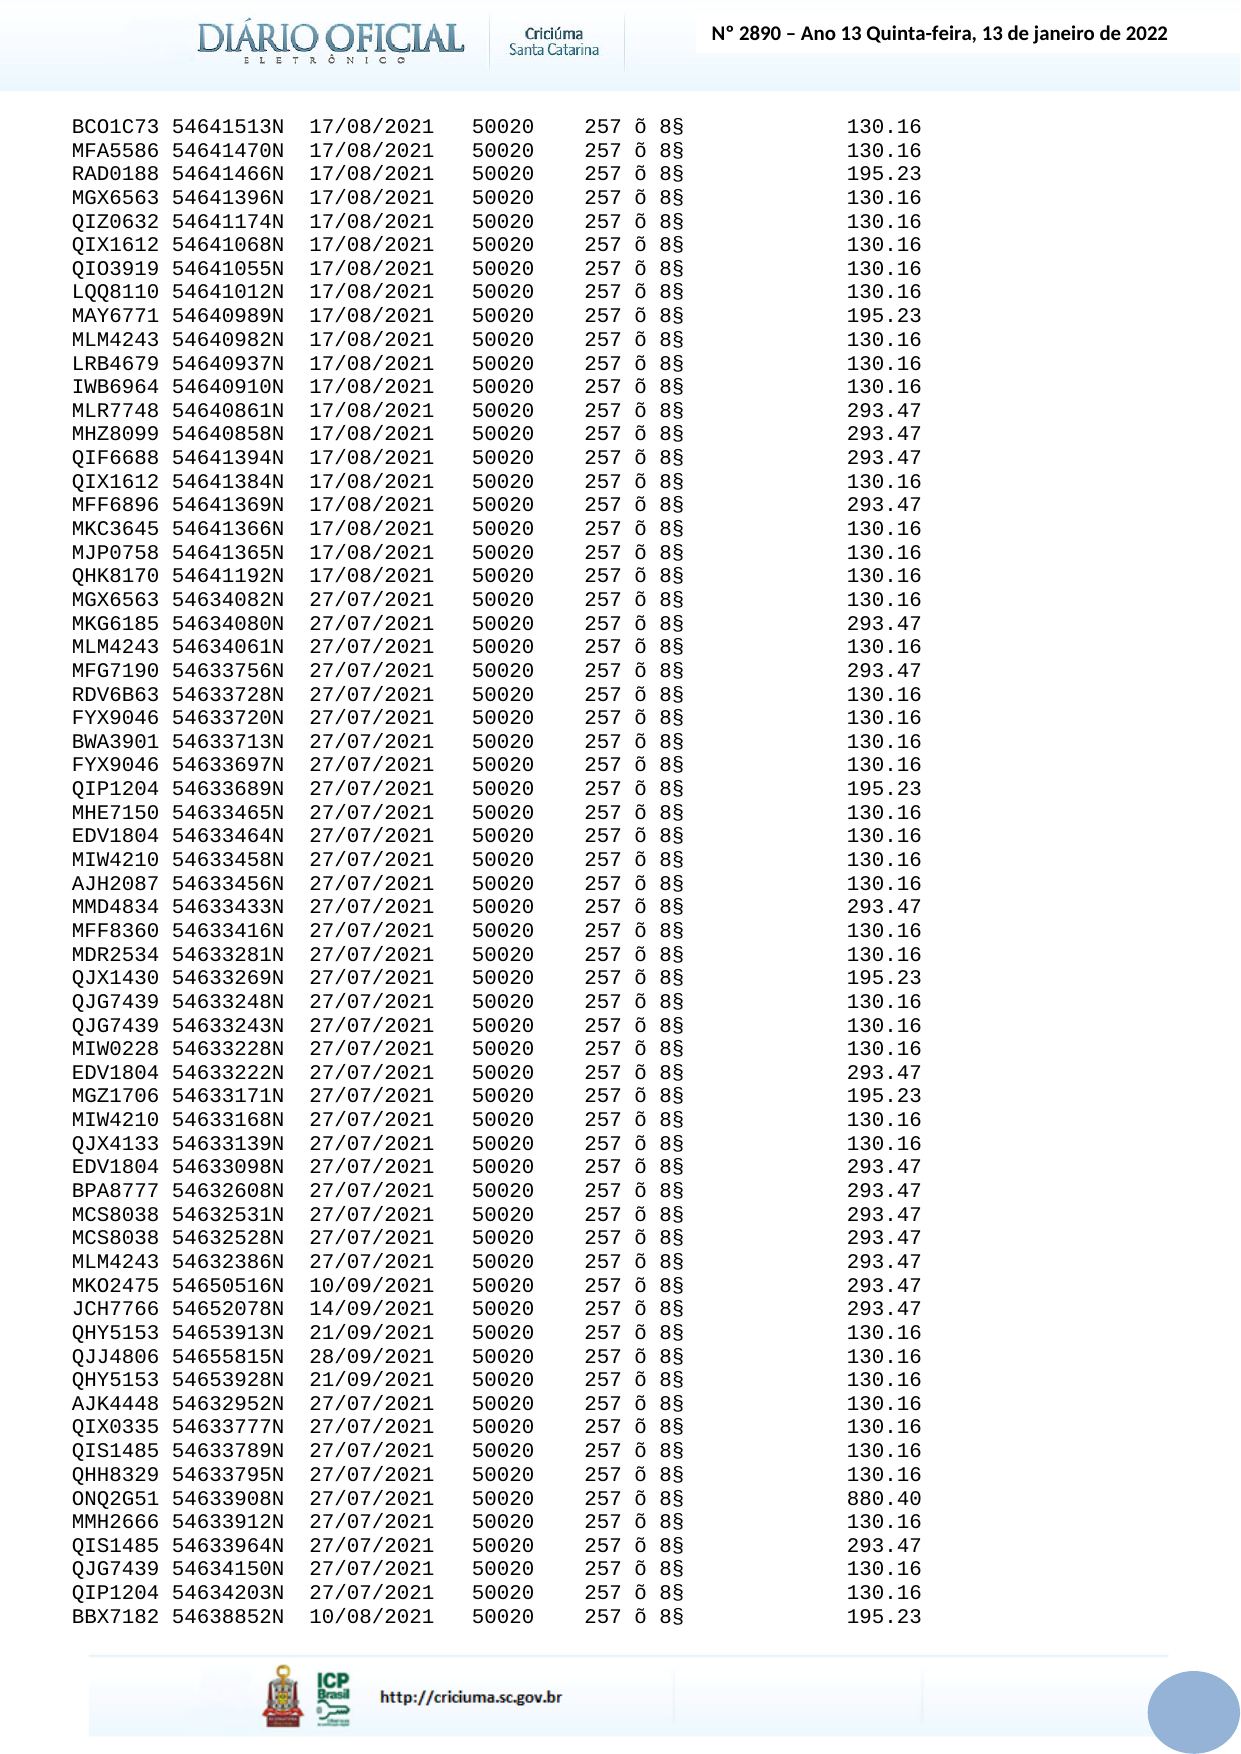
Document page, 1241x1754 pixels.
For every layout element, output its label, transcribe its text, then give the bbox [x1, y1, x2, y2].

text QHY5153 54653913N 21/09/2021 50020 257 õ 8§ 130.16 [59, 1322, 1181, 1346]
text MCS8038 54632531N 27/07/2021 50020 257 õ 8§ 293.47 [59, 1204, 1181, 1227]
text BBX7182 54638852N 10/08/2021 50020 257 õ 8§ 195.23 [59, 1606, 1181, 1629]
text MKO2475 54650516N 10/09/2021 50020 257 õ 8§ 293.47 [59, 1275, 1181, 1298]
text FYX9046 54633697N 27/07/2021 50020 257 õ 8§ 130.16 [59, 754, 1181, 778]
text MFA5586 54641470N 17/08/2021 50020 257 õ 8§ 130.16 [59, 140, 1181, 163]
text RAD0188 54641466N 17/08/2021 50020 257 õ 8§ 195.23 [59, 163, 1181, 187]
text BCO1C73 54641513N 17/08/2021 50020 257 õ 8§ 130.16 [59, 116, 1181, 140]
text QIX0335 54633777N 27/07/2021 50020 257 õ 8§ 130.16 [59, 1417, 1181, 1440]
text AJH2087 54633456N 27/07/2021 50020 257 õ 8§ 130.16 [59, 873, 1181, 896]
text MKG6185 54634080N 27/07/2021 50020 257 õ 8§ 293.47 [59, 613, 1181, 636]
text MFF6896 54641369N 17/08/2021 50020 257 õ 8§ 293.47 [59, 494, 1181, 518]
text QJG7439 54634150N 27/07/2021 50020 257 õ 8§ 130.16 [59, 1558, 1181, 1582]
text MDR2534 54633281N 27/07/2021 50020 257 õ 8§ 130.16 [59, 944, 1181, 967]
text AJK4448 54632952N 27/07/2021 50020 257 õ 8§ 130.16 [59, 1393, 1181, 1417]
text QJG7439 54633243N 27/07/2021 50020 257 õ 8§ 130.16 [59, 1014, 1181, 1038]
text MHE7150 54633465N 27/07/2021 50020 257 õ 8§ 130.16 [59, 802, 1181, 825]
text QIP1204 54634203N 27/07/2021 50020 257 õ 8§ 130.16 [59, 1582, 1181, 1606]
text FYX9046 54633720N 27/07/2021 50020 257 õ 8§ 130.16 [59, 707, 1181, 731]
text QJJ4806 54655815N 28/09/2021 50020 257 õ 8§ 130.16 [59, 1346, 1181, 1369]
text BPA8777 54632608N 27/07/2021 50020 257 õ 8§ 293.47 [59, 1180, 1181, 1204]
text LQQ8110 54641012N 17/08/2021 50020 257 õ 8§ 130.16 [59, 282, 1181, 305]
text QIZ0632 54641174N 17/08/2021 50020 257 õ 8§ 130.16 [59, 211, 1181, 234]
text ONQ2G51 54633908N 27/07/2021 50020 257 õ 8§ 880.40 [59, 1487, 1181, 1511]
text QIS1485 54633789N 27/07/2021 50020 257 õ 8§ 130.16 [59, 1440, 1181, 1464]
text JCH7766 54652078N 14/09/2021 50020 257 õ 8§ 293.47 [59, 1298, 1181, 1322]
text QIF6688 54641394N 17/08/2021 50020 257 õ 8§ 293.47 [59, 447, 1181, 471]
text EDV1804 54633464N 27/07/2021 50020 257 õ 8§ 130.16 [59, 825, 1181, 849]
text MGX6563 54634082N 27/07/2021 50020 257 õ 8§ 130.16 [59, 589, 1181, 613]
text QIP1204 54633689N 27/07/2021 50020 257 õ 8§ 195.23 [59, 778, 1181, 802]
text QJG7439 54633248N 27/07/2021 50020 257 õ 8§ 130.16 [59, 991, 1181, 1014]
text MGZ1706 54633171N 27/07/2021 50020 257 õ 8§ 195.23 [59, 1086, 1181, 1109]
text MGX6563 54641396N 17/08/2021 50020 257 õ 8§ 130.16 [59, 187, 1181, 211]
text LRB4679 54640937N 17/08/2021 50020 257 õ 8§ 130.16 [59, 352, 1181, 376]
text MHZ8099 54640858N 17/08/2021 50020 257 õ 8§ 293.47 [59, 423, 1181, 447]
text QHK8170 54641192N 17/08/2021 50020 257 õ 8§ 130.16 [59, 565, 1181, 589]
text QIX1612 54641068N 17/08/2021 50020 257 õ 8§ 130.16 [59, 234, 1181, 258]
text MKC3645 54641366N 17/08/2021 50020 257 õ 8§ 130.16 [59, 518, 1181, 542]
text QJX4133 54633139N 27/07/2021 50020 257 õ 8§ 130.16 [59, 1133, 1181, 1156]
text QIX1612 54641384N 17/08/2021 50020 257 õ 8§ 130.16 [59, 471, 1181, 494]
text MJP0758 54641365N 17/08/2021 50020 257 õ 8§ 130.16 [59, 542, 1181, 565]
text MMD4834 54633433N 27/07/2021 50020 257 õ 8§ 293.47 [59, 896, 1181, 920]
text EDV1804 54633222N 27/07/2021 50020 257 õ 8§ 293.47 [59, 1062, 1181, 1086]
text MIW4210 54633458N 27/07/2021 50020 257 õ 8§ 130.16 [59, 849, 1181, 873]
text MCS8038 54632528N 27/07/2021 50020 257 õ 8§ 293.47 [59, 1227, 1181, 1251]
text QJX1430 54633269N 27/07/2021 50020 257 õ 8§ 195.23 [59, 967, 1181, 991]
text MIW4210 54633168N 27/07/2021 50020 257 õ 8§ 130.16 [59, 1109, 1181, 1133]
text IWB6964 54640910N 17/08/2021 50020 257 õ 8§ 130.16 [59, 376, 1181, 400]
text MFF8360 54633416N 27/07/2021 50020 257 õ 8§ 130.16 [59, 920, 1181, 944]
text MIW0228 54633228N 27/07/2021 50020 257 õ 8§ 130.16 [59, 1038, 1181, 1062]
text QHY5153 54653928N 21/09/2021 50020 257 õ 8§ 130.16 [59, 1369, 1181, 1393]
text MLM4243 54640982N 17/08/2021 50020 257 õ 8§ 130.16 [59, 329, 1181, 352]
text MLM4243 54632386N 27/07/2021 50020 257 õ 8§ 293.47 [59, 1251, 1181, 1275]
text QHH8329 54633795N 27/07/2021 50020 257 õ 8§ 130.16 [59, 1464, 1181, 1487]
text EDV1804 54633098N 27/07/2021 50020 257 õ 8§ 293.47 [59, 1156, 1181, 1180]
text MAY6771 54640989N 17/08/2021 50020 257 õ 8§ 195.23 [59, 305, 1181, 329]
text MFG7190 54633756N 27/07/2021 50020 257 õ 8§ 293.47 [59, 660, 1181, 683]
text MMH2666 54633912N 27/07/2021 50020 257 õ 8§ 130.16 [59, 1511, 1181, 1535]
text QIO3919 54641055N 17/08/2021 50020 257 õ 8§ 130.16 [59, 258, 1181, 282]
text MLM4243 54634061N 27/07/2021 50020 257 õ 8§ 130.16 [59, 636, 1181, 660]
text RDV6B63 54633728N 27/07/2021 50020 257 õ 8§ 130.16 [59, 683, 1181, 707]
text QIS1485 54633964N 27/07/2021 50020 257 õ 8§ 293.47 [59, 1535, 1181, 1558]
text BWA3901 54633713N 27/07/2021 50020 257 õ 8§ 130.16 [59, 731, 1181, 754]
text MLR7748 54640861N 17/08/2021 50020 257 õ 8§ 293.47 [59, 400, 1181, 423]
